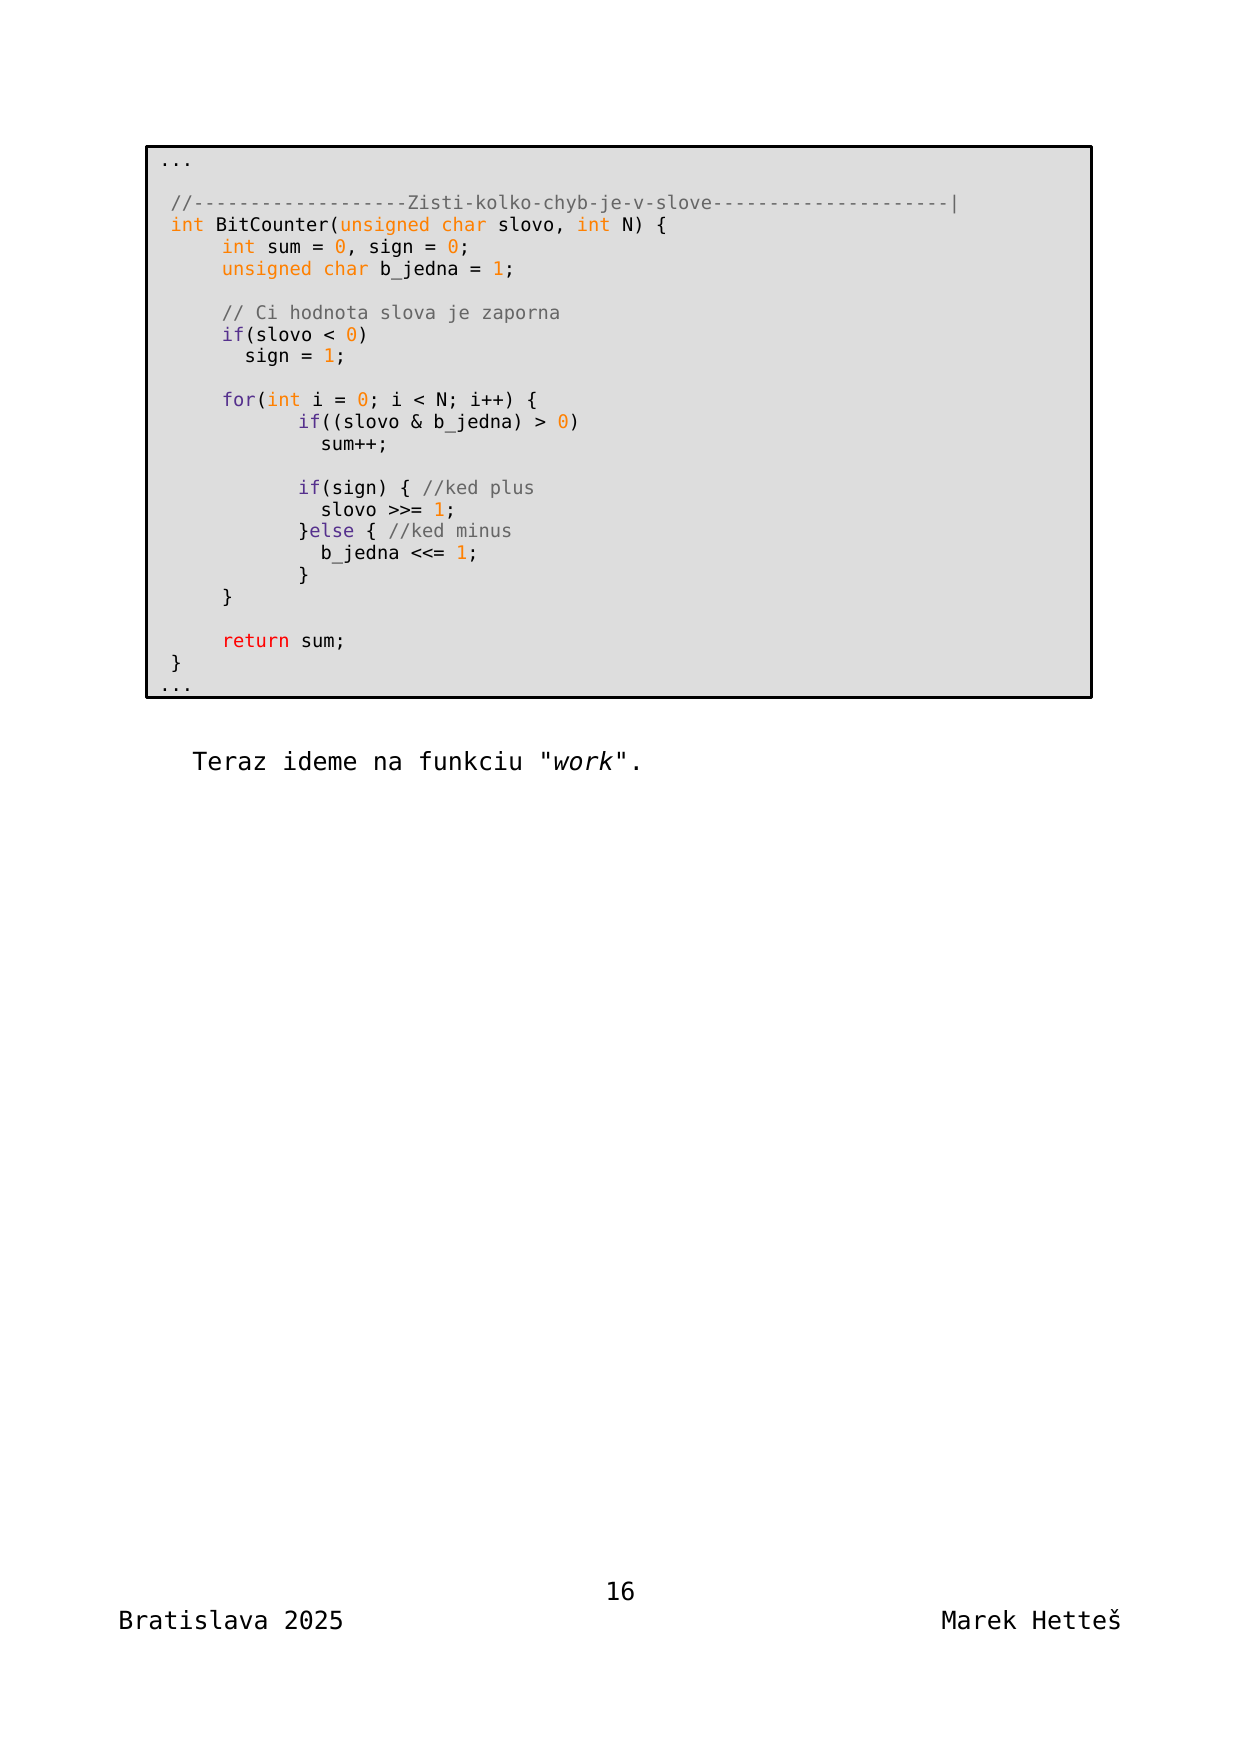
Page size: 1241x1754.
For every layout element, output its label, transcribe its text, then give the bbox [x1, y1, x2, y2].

text Teraz ideme na funkciu "work". [118, 740, 1122, 779]
